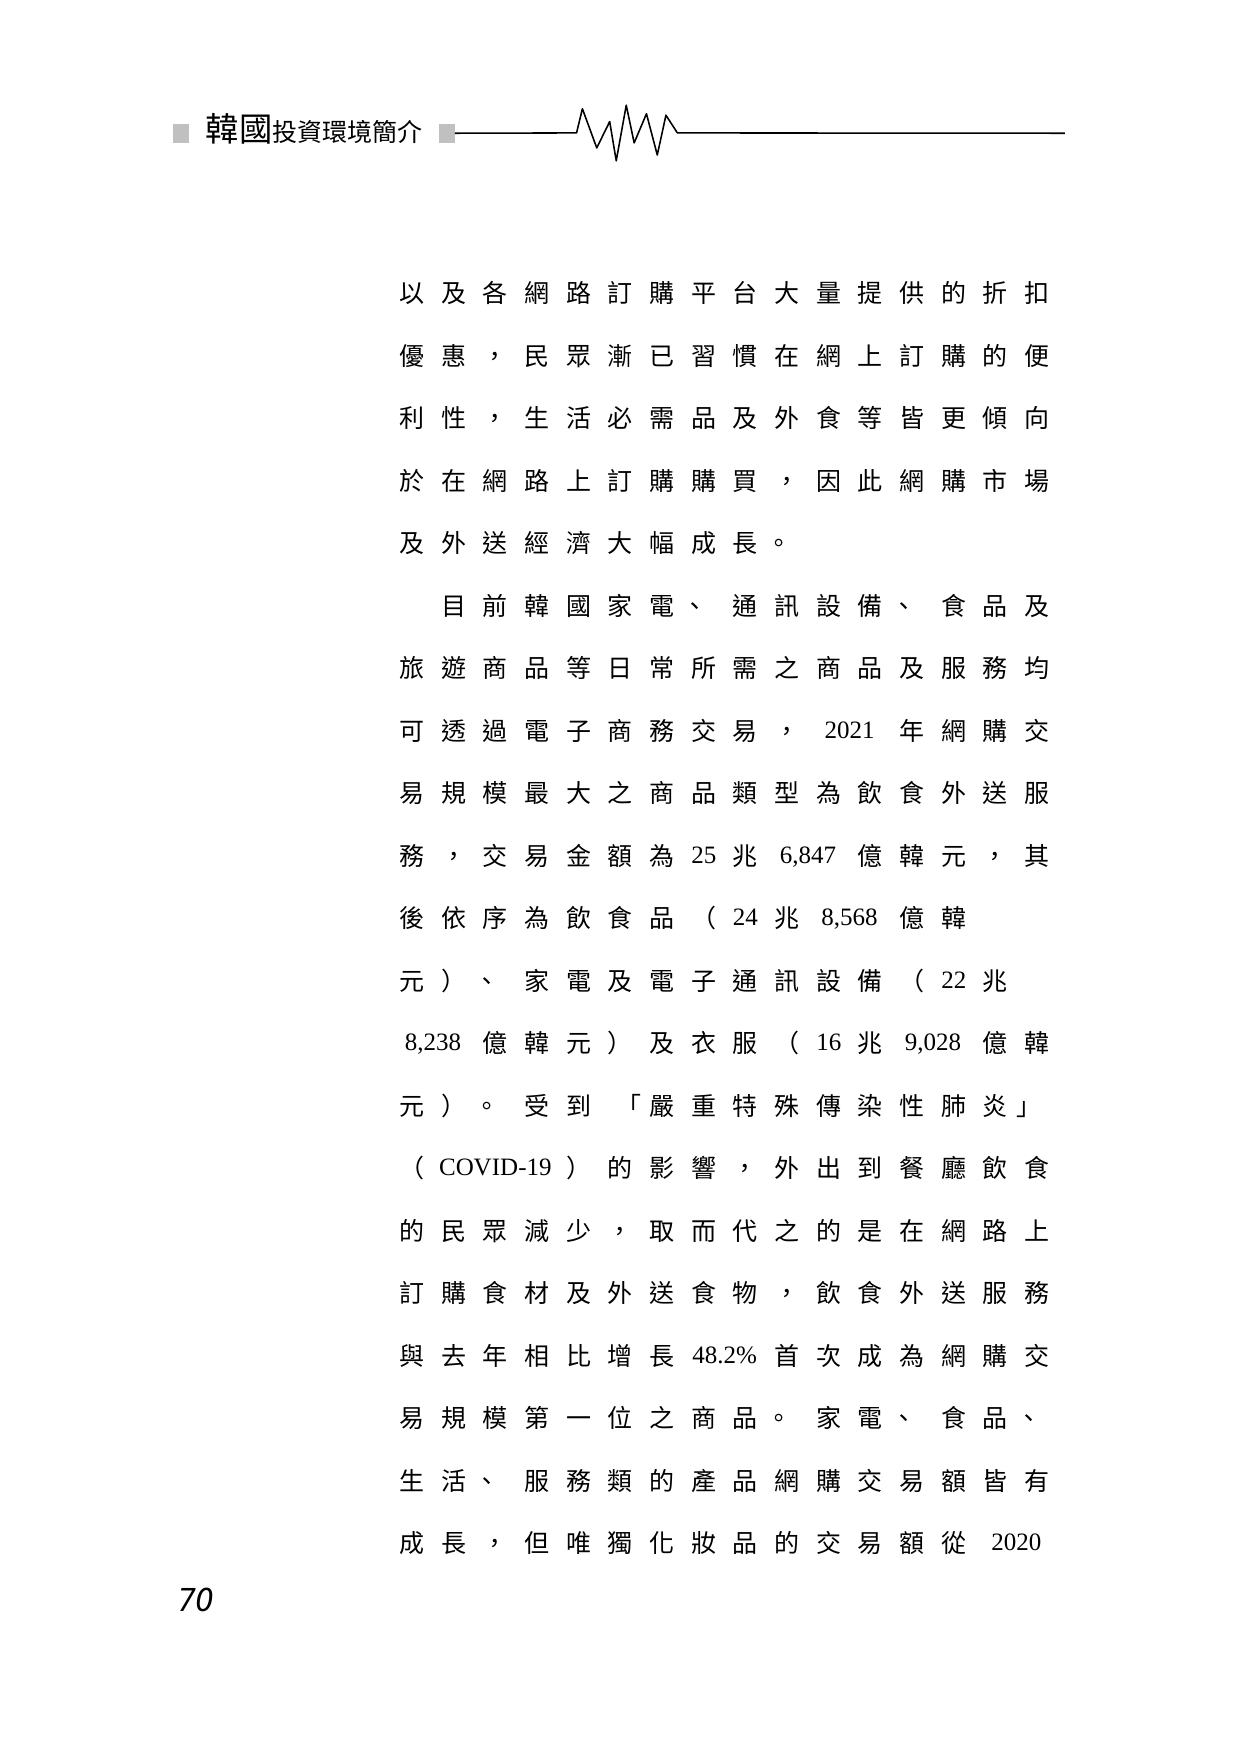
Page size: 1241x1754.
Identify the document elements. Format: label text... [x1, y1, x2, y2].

text 以及各網路訂購平台大量提供的折扣優惠，民眾漸已習慣在網上訂購的便利性，生活必需品及外食等皆更傾向於在網路上訂購購買，因此網購市場及外送經濟大幅成長。 [367, 250, 1058, 563]
text 目前韓國家電、通訊設備、食品及旅遊商品等日常所需之商品及服務均可透過電子商務交易，2021年網購交易規模最大之商品類型為飲食外送服務，交易金額為25兆6,847億韓元，其後依序為飲食品（24兆8,568億韓元）、家電及電子通訊設備（22兆8,238億韓元）及衣服（16兆9,028億韓元）。受到「嚴重特殊傳染性肺炎」（COVID-19）的影響，外出到餐廳飲食的民眾減少，取而代之的是在網路上訂購食材及外送食物，飲食外送服務與去年相比增長48.2%首次成為網購交易規模第一位之商品。家電、食品、生活、服務類的產品網購交易額皆有成長，但唯獨化妝品的交易額從2020 [367, 563, 1058, 1563]
